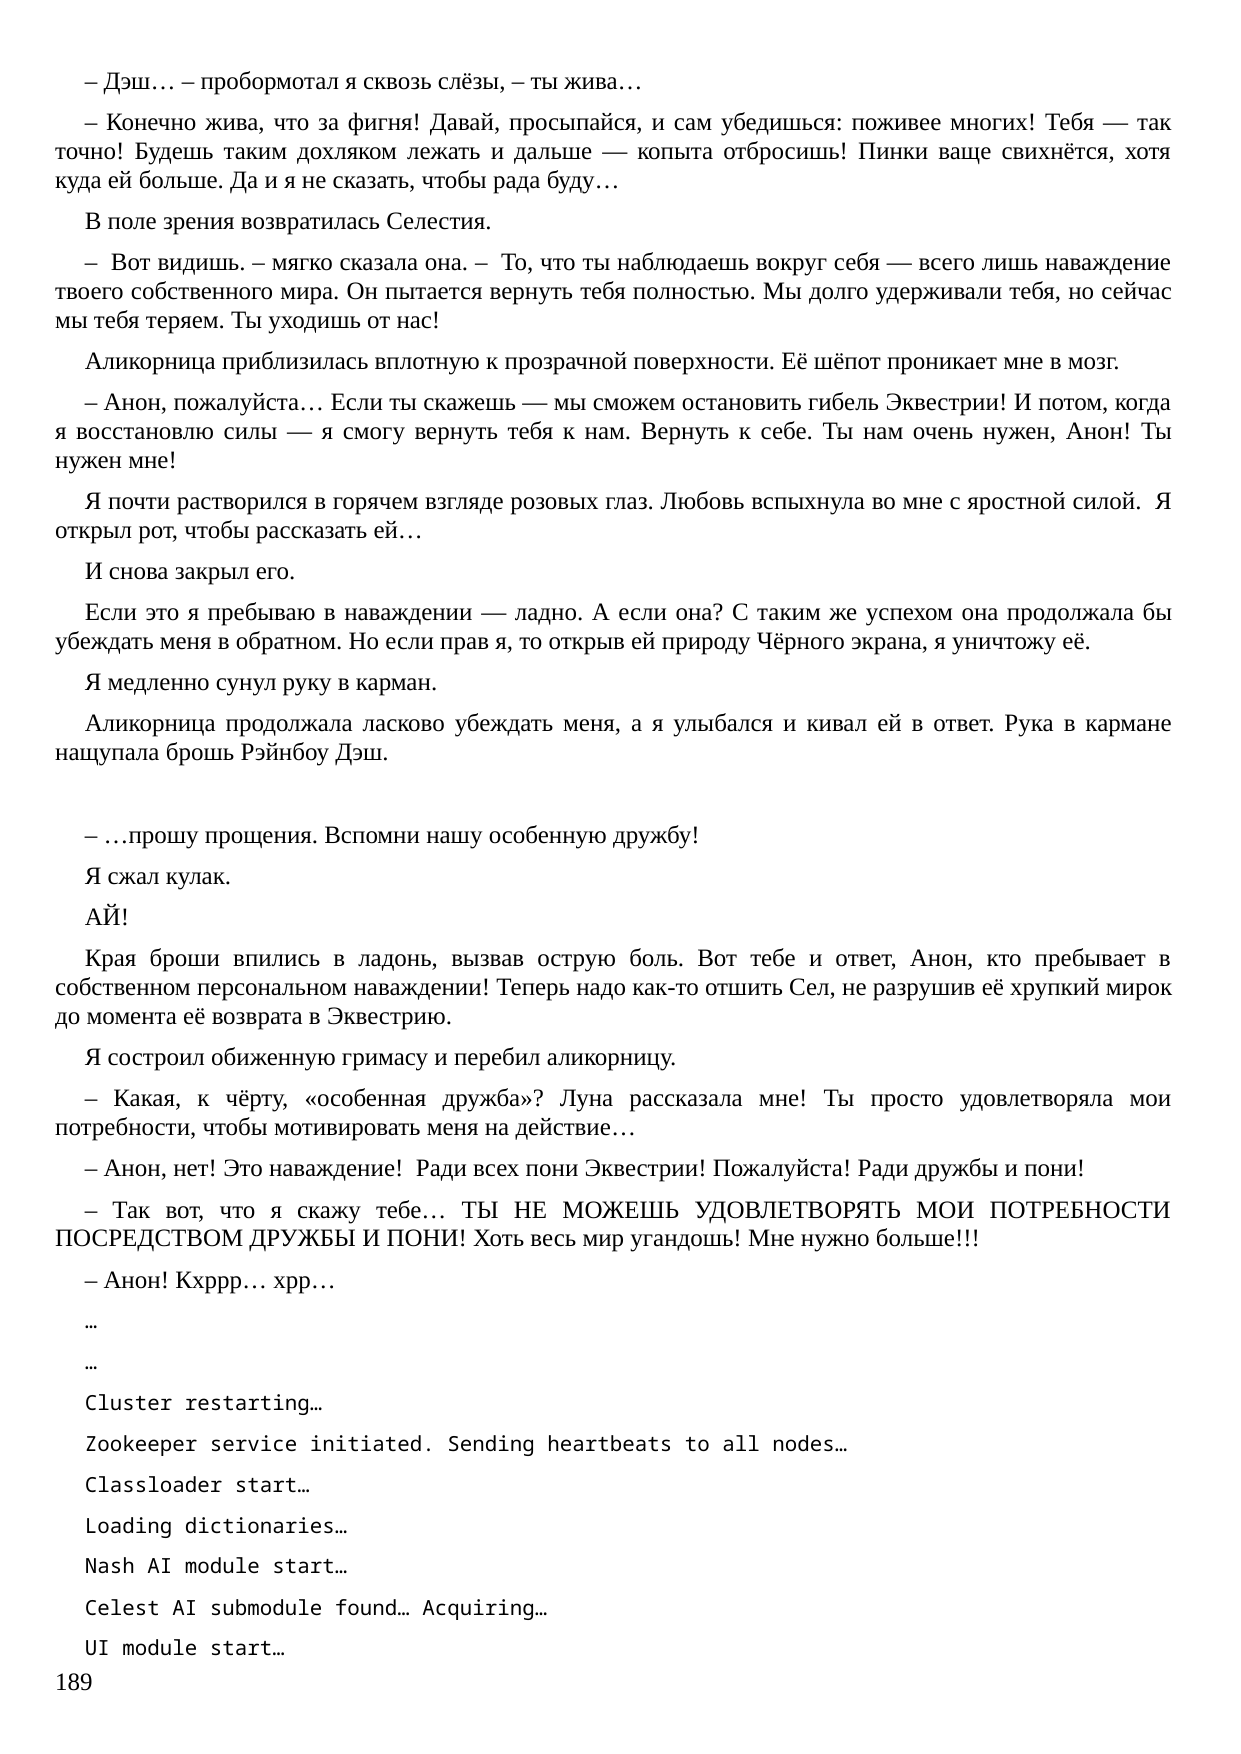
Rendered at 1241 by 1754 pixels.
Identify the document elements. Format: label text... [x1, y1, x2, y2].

text И снова закрыл его. [55, 556, 1173, 585]
text – Анон! Кхррр… хрр… [55, 1265, 1173, 1293]
text Я состроил обиженную гримасу и перебил аликорницу. [55, 1042, 1173, 1071]
text Classloader start… [55, 1470, 1173, 1498]
text UI module start… [55, 1633, 1173, 1662]
text Аликорница продолжала ласково убеждать меня, а я улыбался и кивал ей в ответ. Рука в кармане нащупала брошь Рэйнбоу Дэш. [55, 708, 1173, 766]
text Zookeeper service initiated. Sending heartbeats to all nodes… [55, 1429, 1173, 1457]
text … [55, 1306, 1173, 1334]
text Я почти растворился в горячем взгляде розовых глаз. Любовь вспыхнула во мне с яростной силой. Я открыл рот, чтобы рассказать ей… [55, 486, 1173, 543]
text Аликорница приблизилась вплотную к прозрачной поверхности. Её шёпот проникает мне в мозг. [55, 346, 1173, 375]
text Я медленно сунул руку в карман. [55, 667, 1173, 696]
text Celest AI submodule found… Acquiring… [55, 1593, 1173, 1621]
text – …прошу прощения. Вспомни нашу особенную дружбу! [55, 820, 1173, 848]
text – Дэш… – пробормотал я сквозь слёзы, – ты жива… [55, 66, 1173, 95]
text – Анон, пожалуйста… Если ты скажешь — мы сможем остановить гибель Эквестрии! И потом, когда я восстановлю силы — я смогу вернуть тебя к нам. Вернуть к себе. Ты нам очень нужен, Анон! Ты нужен мне! [55, 387, 1173, 473]
text Cluster restarting… [55, 1388, 1173, 1416]
text Края броши впились в ладонь, вызвав острую боль. Вот тебе и ответ, Анон, кто пребывает в собственном персональном наваждении! Теперь надо как-то отшить Сел, не разрушив её хрупкий мирок до момента её возврата в Эквестрию. [55, 943, 1173, 1030]
text – Конечно жива, что за фигня! Давай, просыпайся, и сам убедишься: поживее многих! Тебя — так точно! Будешь таким дохляком лежать и дальше — копыта отбросишь! Пинки ваще свихнётся, хотя куда ей больше. Да и я не сказать, чтобы рада буду… [55, 107, 1173, 193]
text Я сжал кулак. [55, 861, 1173, 890]
text – Какая, к чёрту, «особенная дружба»? Луна рассказала мне! Ты просто удовлетворяла мои потребности, чтобы мотивировать меня на действие… [55, 1083, 1173, 1141]
text – Так вот, что я скажу тебе… ТЫ НЕ МОЖЕШЬ УДОВЛЕТВОРЯТЬ МОИ ПОТРЕБНОСТИ ПОСРЕДСТВОМ ДРУЖБЫ И ПОНИ! Хоть весь мир угандошь! Мне нужно больше!!! [55, 1195, 1173, 1252]
text – Анон, нет! Это наваждение! Ради всех пони Эквестрии! Пожалуйста! Ради дружбы и пони! [55, 1153, 1173, 1182]
text Если это я пребываю в наваждении — ладно. А если она? С таким же успехом она продолжала бы убеждать меня в обратном. Но если прав я, то открыв ей природу Чёрного экрана, я уничтожу её. [55, 597, 1173, 655]
text … [55, 1347, 1173, 1375]
text АЙ! [55, 902, 1173, 931]
text В поле зрения возвратилась Селестия. [55, 206, 1173, 235]
text Nash AI module start… [55, 1552, 1173, 1580]
text Loading dictionaries… [55, 1511, 1173, 1539]
text – Вот видишь. – мягко сказала она. – То, что ты наблюдаешь вокруг себя — всего лишь наваждение твоего собственного мира. Он пытается вернуть тебя полностью. Мы долго удерживали тебя, но сейчас мы тебя теряем. Ты уходишь от нас! [55, 247, 1173, 333]
